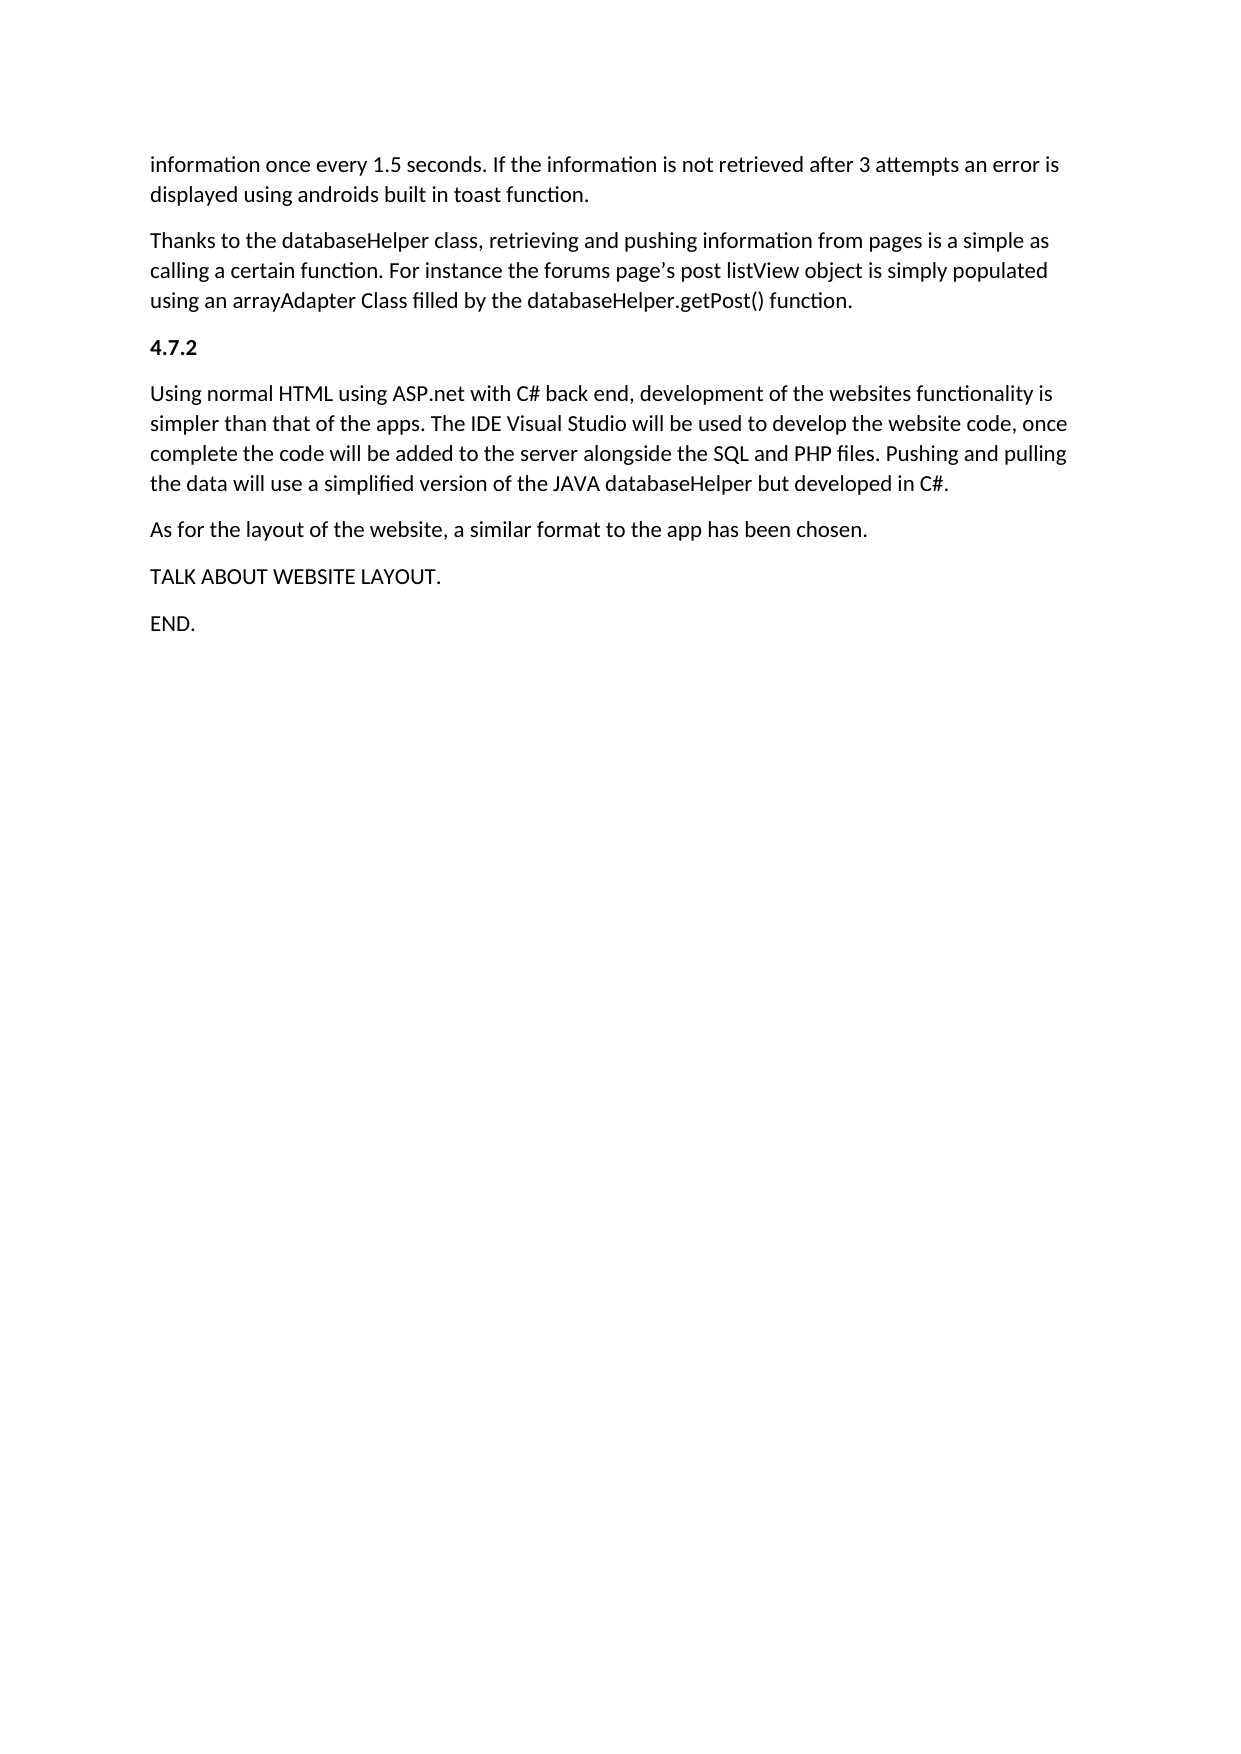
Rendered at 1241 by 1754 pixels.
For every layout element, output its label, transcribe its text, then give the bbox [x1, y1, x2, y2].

text TALK ABOUT WEBSITE LAYOUT. [150, 562, 1090, 590]
text As for the layout of the website, a similar format to the app has been chosen. [150, 516, 1090, 544]
text information once every 1.5 seconds. If the information is not retrieved after 3 attempts an error is displayed using androids built in toast function. [150, 150, 1090, 208]
text 4.7.2 [150, 333, 1090, 361]
text END. [150, 609, 1090, 637]
text Thanks to the databaseHelper class, retrieving and pushing information from pages is a simple as calling a certain function. For instance the forums page’s post listView object is simply populated using an arrayAdapter Class filled by the databaseHelper.getPost() function. [150, 226, 1090, 314]
text Using normal HTML using ASP.net with C# back end, development of the websites functionality is simpler than that of the apps. The IDE Visual Studio will be used to develop the website code, once complete the code will be added to the server alongside the SQL and PHP files. Pushing and pulling the data will use a simplified version of the JAVA databaseHelper but developed in C#. [150, 379, 1090, 497]
